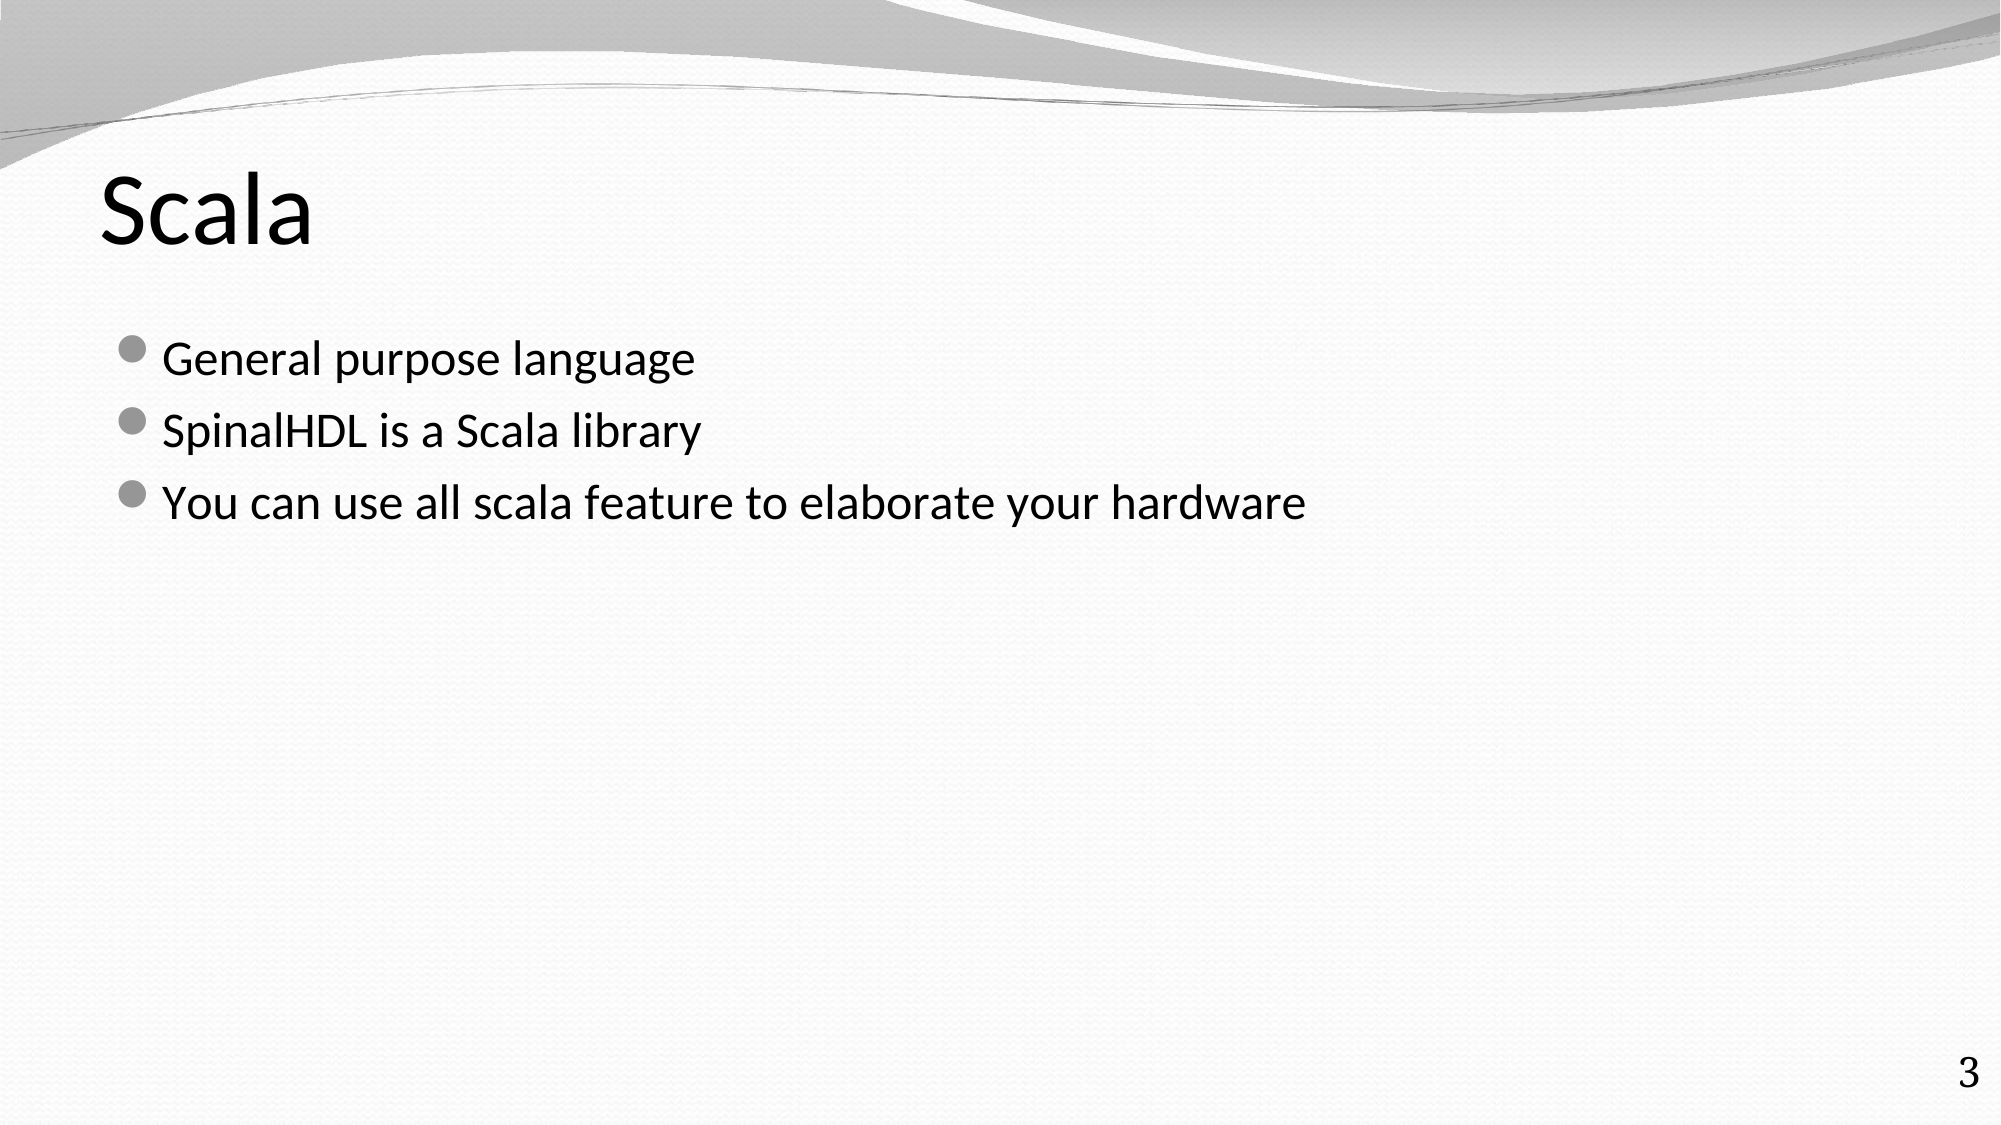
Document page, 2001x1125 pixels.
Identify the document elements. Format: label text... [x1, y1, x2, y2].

list General purpose language SpinalHDL is a Scala library You can use all scala feature to elaborate your hardware [99, 317, 1901, 1038]
title Scala [99, 77, 1901, 266]
text_box [1813, 1042, 1981, 1103]
picture [0, 0, 2001, 1125]
